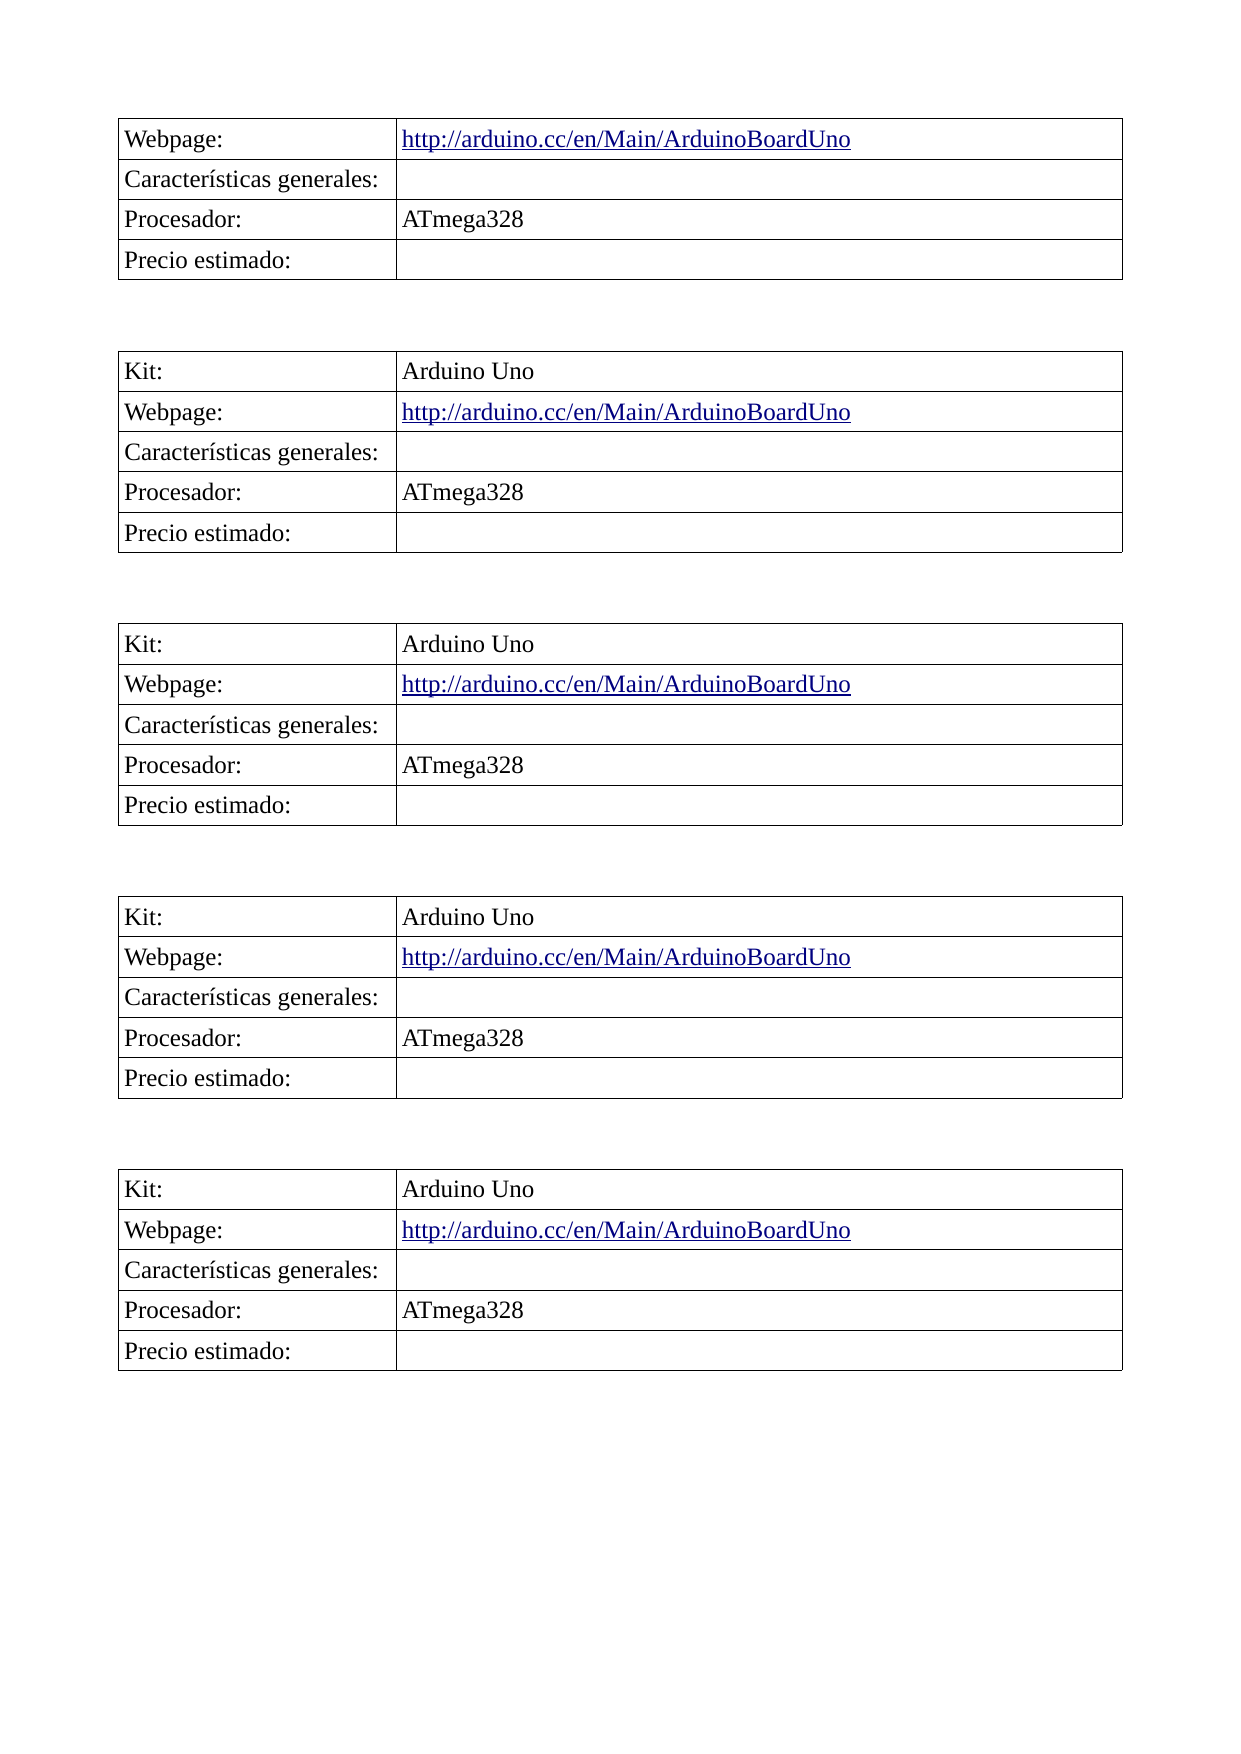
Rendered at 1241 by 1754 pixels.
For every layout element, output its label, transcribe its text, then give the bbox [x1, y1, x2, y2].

table_cell [397, 160, 1122, 199]
table_cell ATmega328 [397, 1018, 1122, 1057]
table_cell ATmega328 [397, 200, 1122, 239]
table_header Arduino Uno [397, 624, 1122, 663]
table_cell Procesador: [119, 1018, 396, 1057]
table_cell [397, 978, 1122, 1017]
table_cell [397, 1250, 1122, 1289]
table_cell ATmega328 [397, 472, 1122, 512]
table_cell Características generales: [119, 705, 396, 744]
table_cell Precio estimado: [119, 513, 396, 552]
table_cell [397, 1058, 1122, 1097]
table_cell ATmega328 [397, 1291, 1122, 1330]
table_header Arduino Uno [397, 897, 1122, 936]
table_cell [397, 1331, 1122, 1370]
table_header Kit: [119, 897, 396, 936]
table_cell Características generales: [119, 160, 396, 199]
table_cell [397, 786, 1122, 825]
table_cell [397, 513, 1122, 552]
table_cell Webpage: [119, 1210, 396, 1249]
table_cell ATmega328 [397, 745, 1122, 784]
table_cell Características generales: [119, 1250, 396, 1289]
table_cell Webpage: [119, 937, 396, 977]
table_cell Características generales: [119, 978, 396, 1017]
table_header Arduino Uno [397, 352, 1122, 391]
table_cell Procesador: [119, 472, 396, 512]
table_cell http://arduino.cc/en/Main/ArduinoBoardUno [397, 392, 1122, 431]
table_cell Webpage: [119, 665, 396, 704]
table_cell Precio estimado: [119, 1331, 396, 1370]
table_cell Precio estimado: [119, 240, 396, 279]
table_cell Procesador: [119, 745, 396, 784]
table_cell [397, 240, 1122, 279]
table_cell http://arduino.cc/en/Main/ArduinoBoardUno [397, 665, 1122, 704]
table_cell [397, 705, 1122, 744]
table_cell Precio estimado: [119, 1058, 396, 1097]
table_cell Webpage: [119, 392, 396, 431]
table_header Kit: [119, 624, 396, 663]
table_header Kit: [119, 1170, 396, 1209]
table_cell http://arduino.cc/en/Main/ArduinoBoardUno [397, 937, 1122, 977]
table_cell Precio estimado: [119, 786, 396, 825]
table_cell [397, 432, 1122, 471]
table_header Kit: [119, 352, 396, 391]
table_cell http://arduino.cc/en/Main/ArduinoBoardUno [397, 119, 1122, 158]
table_cell Procesador: [119, 200, 396, 239]
table_cell Características generales: [119, 432, 396, 471]
table_cell http://arduino.cc/en/Main/ArduinoBoardUno [397, 1210, 1122, 1249]
table_cell Procesador: [119, 1291, 396, 1330]
table_header Arduino Uno [397, 1170, 1122, 1209]
table_cell Webpage: [119, 119, 396, 158]
